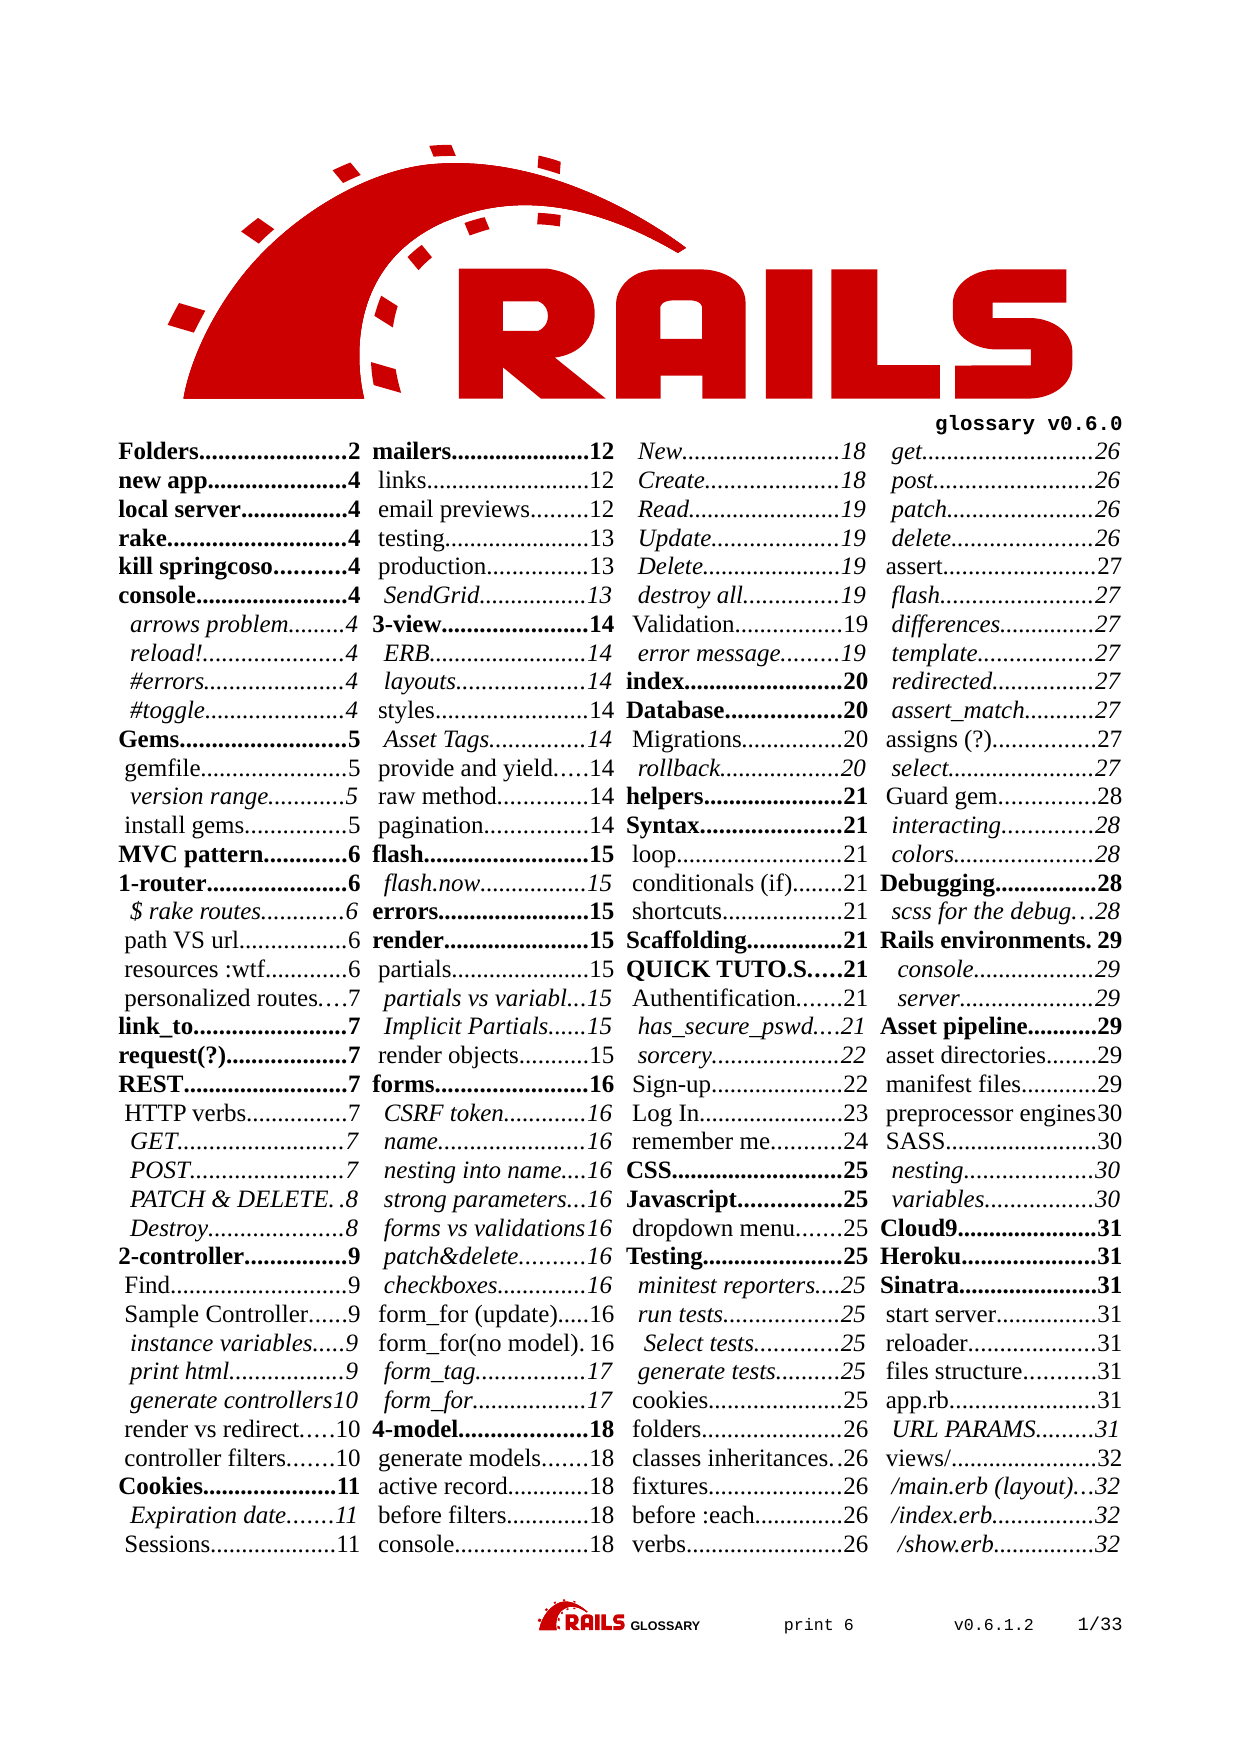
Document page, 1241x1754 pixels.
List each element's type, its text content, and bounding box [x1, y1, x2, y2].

text classes inheritances 26 [632, 1443, 868, 1471]
text remember me 24 [632, 1126, 868, 1155]
text kill springcoso 4 [118, 551, 360, 580]
text Select tests 25 [643, 1328, 868, 1356]
text styles 14 [378, 695, 614, 724]
text Read 19 [638, 494, 868, 523]
text views/ 32 [886, 1443, 1122, 1471]
text delete 26 [891, 523, 1122, 551]
text Asset Tags 14 [384, 724, 614, 753]
text dropdown menu 25 [632, 1213, 868, 1241]
text version range 5 [130, 781, 360, 810]
text link_to 7 [118, 1011, 360, 1040]
text CSS 25 [626, 1155, 868, 1184]
text REST 7 [118, 1069, 360, 1098]
text /show.erb 32 [891, 1529, 1122, 1558]
text differences 27 [891, 609, 1122, 638]
text rake 4 [118, 523, 360, 551]
text start server 31 [886, 1299, 1122, 1328]
text #errors 4 [130, 666, 360, 695]
text error message 19 [638, 638, 868, 666]
text path VS url 6 [124, 925, 360, 954]
text sorcery 22 [638, 1040, 868, 1069]
text strong parameters 16 [384, 1184, 614, 1213]
text asset directories 29 [886, 1040, 1122, 1069]
text Migrations 20 [632, 724, 868, 753]
text nesting into name 16 [384, 1155, 614, 1184]
text flash 27 [891, 580, 1122, 609]
text controller filters 10 [124, 1443, 360, 1471]
text Implicit Partials 15 [384, 1011, 614, 1040]
text files structure 31 [886, 1356, 1122, 1385]
text links 12 [378, 465, 614, 494]
text Sinatra 31 [880, 1270, 1122, 1299]
text before filters 18 [378, 1500, 614, 1529]
text 3-view 14 [372, 609, 614, 638]
text shortcuts 21 [632, 896, 868, 925]
text cookies 25 [632, 1385, 868, 1414]
text partials vs variabl 15 [384, 983, 614, 1011]
text PATCH & DELETE 8 [130, 1184, 360, 1213]
text MVC pattern 6 [118, 839, 360, 868]
text errors 15 [372, 896, 614, 925]
text redirected 27 [891, 666, 1122, 695]
text fixtures 26 [632, 1471, 868, 1500]
text form_for(no model) 16 [378, 1328, 614, 1356]
text minitest reporters 25 [638, 1270, 868, 1299]
text verbs 26 [632, 1529, 868, 1558]
text console 18 [378, 1529, 614, 1558]
text Expiration date 11 [130, 1500, 360, 1529]
text pagination 14 [378, 810, 614, 839]
text flash 15 [372, 839, 614, 868]
text app.rb 31 [886, 1385, 1122, 1414]
text forms vs validations 16 [384, 1213, 614, 1241]
text conditionals (if) 21 [632, 868, 868, 896]
text run tests 25 [638, 1299, 868, 1328]
text raw method 14 [378, 781, 614, 810]
text loop 21 [632, 839, 868, 868]
text post 26 [891, 465, 1122, 494]
text active record 18 [378, 1471, 614, 1500]
text Guard gem 28 [886, 781, 1122, 810]
text Database 20 [626, 695, 868, 724]
text Cookies 11 [118, 1471, 360, 1500]
text reload! 4 [130, 638, 360, 666]
text Destroy 8 [130, 1213, 360, 1241]
text folders 26 [632, 1414, 868, 1443]
text POST 7 [130, 1155, 360, 1184]
text 2-controller 9 [118, 1241, 360, 1270]
text generate controllers 10 [130, 1385, 360, 1414]
text Delete 19 [638, 551, 868, 580]
text provide and yield 14 [378, 753, 614, 781]
text interacting 28 [891, 810, 1122, 839]
text name 16 [384, 1126, 614, 1155]
text New 18 [638, 436, 868, 465]
text Sessions 11 [124, 1529, 360, 1558]
text Scaffolding 21 [626, 925, 868, 954]
text manifest files 29 [886, 1069, 1122, 1098]
text ERB 14 [384, 638, 614, 666]
text print html 9 [130, 1356, 360, 1385]
text mailers 12 [372, 436, 614, 465]
text rollback 20 [638, 753, 868, 781]
text Syntax 21 [626, 810, 868, 839]
text instance variables 9 [130, 1328, 360, 1356]
text glossary v0.6.0 [118, 413, 1122, 436]
text layouts 14 [384, 666, 614, 695]
text Debugging 28 [880, 868, 1122, 896]
text patch 26 [891, 494, 1122, 523]
text Create 18 [638, 465, 868, 494]
text personalized routes 7 [124, 983, 360, 1011]
text has_secure_pswd 21 [638, 1011, 868, 1040]
text Testing 25 [626, 1241, 868, 1270]
text Update 19 [638, 523, 868, 551]
text destroy all 19 [638, 580, 868, 609]
text email previews 12 [378, 494, 614, 523]
text checkboxes 16 [384, 1270, 614, 1299]
text $ rake routes 6 [130, 896, 360, 925]
text SendGrid 13 [384, 580, 614, 609]
text GET 7 [130, 1126, 360, 1155]
text server 29 [897, 983, 1122, 1011]
text SASS 30 [886, 1126, 1122, 1155]
text assert 27 [886, 551, 1122, 580]
text generate tests 25 [638, 1356, 868, 1385]
text variables 30 [891, 1184, 1122, 1213]
text assigns (?) 27 [886, 724, 1122, 753]
text form_tag 17 [384, 1356, 614, 1385]
text assert_match 27 [891, 695, 1122, 724]
text install gems 5 [124, 810, 360, 839]
text Rails environments 29 [880, 925, 1122, 954]
text Validation 19 [632, 609, 868, 638]
text testing 13 [378, 523, 614, 551]
text nesting 30 [891, 1155, 1122, 1184]
text CSRF token 16 [384, 1098, 614, 1126]
text production 13 [378, 551, 614, 580]
text preprocessor engines 30 [886, 1098, 1122, 1126]
text Authentification 21 [632, 983, 868, 1011]
text #toggle 4 [130, 695, 360, 724]
text template 27 [891, 638, 1122, 666]
text render vs redirect 10 [124, 1414, 360, 1443]
text index 20 [626, 666, 868, 695]
text get 26 [891, 436, 1122, 465]
text QUICK TUTO.S 21 [626, 954, 868, 983]
text Gems 5 [118, 724, 360, 753]
text Heroku 31 [880, 1241, 1122, 1270]
text form_for (update) 16 [378, 1299, 614, 1328]
text form_for 17 [384, 1385, 614, 1414]
text arrows problem 4 [130, 609, 360, 638]
text forms 16 [372, 1069, 614, 1098]
text render 15 [372, 925, 614, 954]
text Cloud9 31 [880, 1213, 1122, 1241]
text colors 28 [891, 839, 1122, 868]
text gemfile 5 [124, 753, 360, 781]
text Sign-up 22 [632, 1069, 868, 1098]
text resources :wtf 6 [124, 954, 360, 983]
text console 29 [897, 954, 1122, 983]
text 4-model 18 [372, 1414, 614, 1443]
text before :each 26 [632, 1500, 868, 1529]
text Find 9 [124, 1270, 360, 1299]
text generate models 18 [378, 1443, 614, 1471]
text partials 15 [378, 954, 614, 983]
text Log In 23 [632, 1098, 868, 1126]
text scss for the debug 28 [891, 896, 1122, 925]
text Folders 2 [118, 436, 360, 465]
text flash.now 15 [384, 868, 614, 896]
text new app 4 [118, 465, 360, 494]
text request(?) 7 [118, 1040, 360, 1069]
text console 4 [118, 580, 360, 609]
text Sample Controller 9 [124, 1299, 360, 1328]
text HTTP verbs 7 [124, 1098, 360, 1126]
text Asset pipeline 29 [880, 1011, 1122, 1040]
text Javascript 25 [626, 1184, 868, 1213]
text local server 4 [118, 494, 360, 523]
text /main.erb (layout) 32 [891, 1471, 1122, 1500]
text select 27 [891, 753, 1122, 781]
text render objects 15 [378, 1040, 614, 1069]
text /index.erb 32 [891, 1500, 1122, 1529]
text URL PARAMS 31 [891, 1414, 1122, 1443]
text helpers 21 [626, 781, 868, 810]
text reloader 31 [886, 1328, 1122, 1356]
text patch&delete 16 [384, 1241, 614, 1270]
text 1-router 6 [118, 868, 360, 896]
